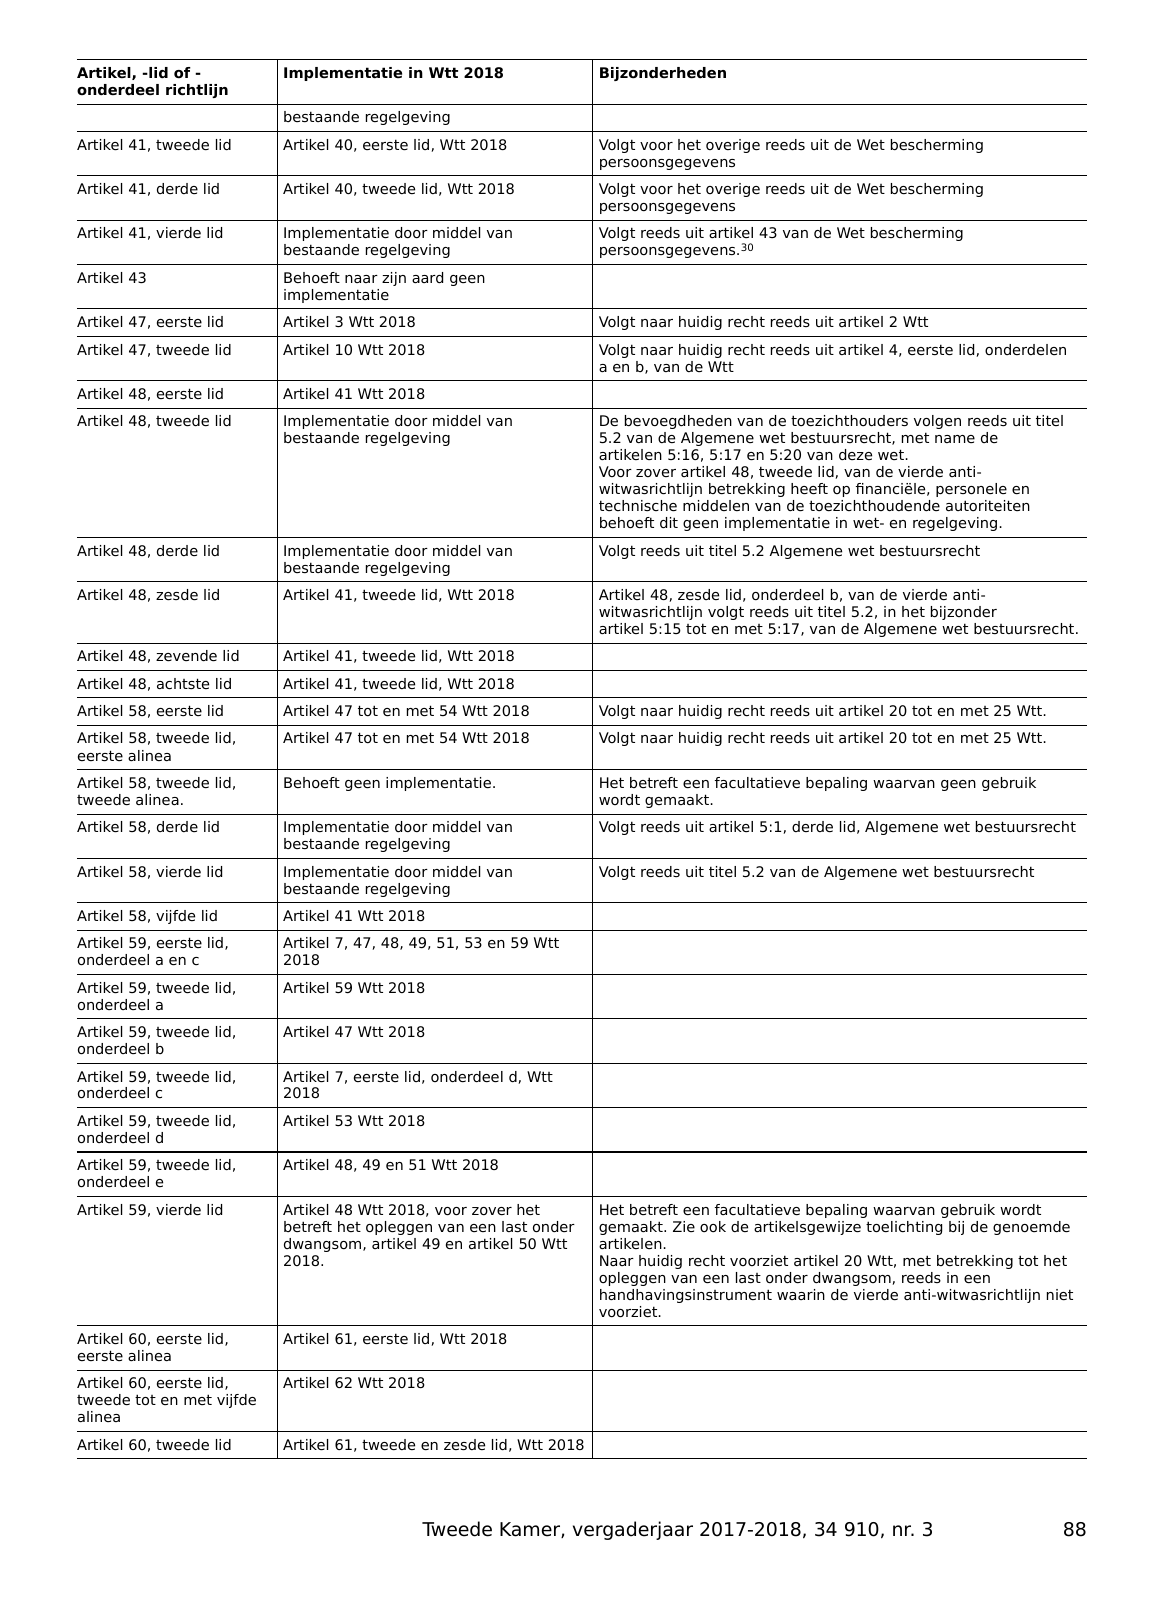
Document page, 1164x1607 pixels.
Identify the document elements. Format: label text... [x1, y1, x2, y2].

table_cell Artikel 41, vierde lid [77, 221, 277, 264]
table_cell [593, 1108, 1087, 1151]
table_cell Artikel 58, vierde lid [77, 859, 277, 902]
table_cell Artikel 41, tweede lid, Wtt 2018 [278, 582, 592, 642]
table_cell [593, 644, 1087, 670]
table_cell [593, 265, 1087, 308]
table_cell Artikel 47 Wtt 2018 [278, 1019, 592, 1063]
table_cell Artikel 7, 47, 48, 49, 51, 53 en 59 Wtt 2018 [278, 931, 592, 974]
table_cell Artikel 40, tweede lid, Wtt 2018 [278, 176, 592, 219]
table_cell [593, 105, 1087, 131]
table_cell [593, 1019, 1087, 1063]
table_cell Volgt voor het overige reeds uit de Wet bescherming persoonsgegevens [593, 132, 1087, 175]
table_cell Artikel 47, tweede lid [77, 337, 277, 380]
table_cell Artikel 48, 49 en 51 Wtt 2018 [278, 1153, 592, 1196]
table_cell Volgt reeds uit titel 5.2 van de Algemene wet bestuursrecht [593, 859, 1087, 902]
table_cell Implementatie door middel van bestaande regelgeving [278, 815, 592, 858]
table_cell Artikel 60, eerste lid, eerste alinea [77, 1326, 277, 1369]
table_cell Artikel 48, zesde lid [77, 582, 277, 642]
table_cell Artikel 59, tweede lid, onderdeel e [77, 1153, 277, 1196]
table_cell Artikel 48 Wtt 2018, voor zover het betreft het opleggen van een last onder dwangsom, artikel 49 en artikel 50 Wtt 2018. [278, 1197, 592, 1325]
table_cell Artikel 58, tweede lid, eerste alinea [77, 726, 277, 769]
table_cell Artikel 41 Wtt 2018 [278, 903, 592, 929]
table_header Implementatie in Wtt 2018 [278, 60, 592, 103]
table_cell Artikel 58, eerste lid [77, 698, 277, 725]
table_cell Volgt reeds uit artikel 5:1, derde lid, Algemene wet bestuursrecht [593, 815, 1087, 858]
table_cell Artikel 59 Wtt 2018 [278, 975, 592, 1018]
table_cell Artikel 48, derde lid [77, 538, 277, 581]
table_cell Artikel 59, vierde lid [77, 1197, 277, 1325]
table_cell Volgt naar huidig recht reeds uit artikel 2 Wtt [593, 309, 1087, 336]
table_cell Implementatie door middel van bestaande regelgeving [278, 221, 592, 264]
table_cell Artikel 48, achtste lid [77, 671, 277, 697]
table_cell Artikel 43 [77, 265, 277, 308]
table_cell Artikel 59, tweede lid, onderdeel d [77, 1108, 277, 1151]
table_cell bestaande regelgeving [278, 105, 592, 131]
table_cell Artikel 62 Wtt 2018 [278, 1371, 592, 1431]
table_cell Artikel 10 Wtt 2018 [278, 337, 592, 380]
table_cell Artikel 47 tot en met 54 Wtt 2018 [278, 698, 592, 725]
table_cell Volgt naar huidig recht reeds uit artikel 20 tot en met 25 Wtt. [593, 698, 1087, 725]
table_cell Artikel 40, eerste lid, Wtt 2018 [278, 132, 592, 175]
table_cell Artikel 41 Wtt 2018 [278, 381, 592, 407]
table_cell Artikel 59, tweede lid, onderdeel b [77, 1019, 277, 1063]
table_cell Artikel 41, tweede lid, Wtt 2018 [278, 671, 592, 697]
table_cell [593, 381, 1087, 407]
table_cell [593, 903, 1087, 929]
table_cell [593, 671, 1087, 697]
table_cell [593, 1371, 1087, 1431]
table_cell Artikel 48, zevende lid [77, 644, 277, 670]
table_cell [593, 931, 1087, 974]
table_cell [593, 1432, 1087, 1458]
table_cell Volgt reeds uit artikel 43 van de Wet bescherming persoonsgegevens.30 [593, 221, 1087, 264]
table_cell Behoeft naar zijn aard geen implementatie [278, 265, 592, 308]
table_cell Implementatie door middel van bestaande regelgeving [278, 859, 592, 902]
table_cell Artikel 58, vijfde lid [77, 903, 277, 929]
table_cell Artikel 47 tot en met 54 Wtt 2018 [278, 726, 592, 769]
table_cell Artikel 3 Wtt 2018 [278, 309, 592, 336]
table_cell Artikel 60, eerste lid, tweede tot en met vijfde alinea [77, 1371, 277, 1431]
table_cell [593, 975, 1087, 1018]
table_cell Volgt naar huidig recht reeds uit artikel 20 tot en met 25 Wtt. [593, 726, 1087, 769]
table_cell Artikel 58, derde lid [77, 815, 277, 858]
table_cell [77, 105, 277, 131]
table_header Artikel, -lid of -onderdeel richtlijn [77, 60, 277, 103]
table_cell Volgt naar huidig recht reeds uit artikel 4, eerste lid, onderdelen a en b, van de Wtt [593, 337, 1087, 380]
table_cell De bevoegdheden van de toezichthouders volgen reeds uit titel 5.2 van de Algemene wet bestuursrecht, met name de artikelen 5:16, 5:17 en 5:20 van deze wet. Voor zover artikel 48, tweede lid, van de vierde anti-witwasrichtlijn betrekking heeft op financiële, personele en technische middelen van de toezichthoudende autoriteiten behoeft dit geen implementatie in wet- en regelgeving. [593, 409, 1087, 537]
table_cell Artikel 48, eerste lid [77, 381, 277, 407]
table_cell Artikel 61, eerste lid, Wtt 2018 [278, 1326, 592, 1369]
table_cell Artikel 47, eerste lid [77, 309, 277, 336]
table_cell Artikel 48, tweede lid [77, 409, 277, 537]
table_cell Artikel 41, derde lid [77, 176, 277, 219]
table_cell Behoeft geen implementatie. [278, 770, 592, 813]
table_cell Het betreft een facultatieve bepaling waarvan gebruik wordt gemaakt. Zie ook de artikelsgewijze toelichting bij de genoemde artikelen. Naar huidig recht voorziet artikel 20 Wtt, met betrekking tot het opleggen van een last onder dwangsom, reeds in een handhavingsinstrument waarin de vierde anti-witwasrichtlijn niet voorziet. [593, 1197, 1087, 1325]
table_cell [593, 1326, 1087, 1369]
table_cell Volgt voor het overige reeds uit de Wet bescherming persoonsgegevens [593, 176, 1087, 219]
table_cell [593, 1153, 1087, 1196]
table_cell Artikel 59, tweede lid, onderdeel c [77, 1064, 277, 1107]
table_cell Artikel 58, tweede lid, tweede alinea. [77, 770, 277, 813]
table_cell [593, 1064, 1087, 1107]
table_header Bijzonderheden [593, 60, 1087, 103]
table_cell Artikel 60, tweede lid [77, 1432, 277, 1458]
table_cell Artikel 59, tweede lid, onderdeel a [77, 975, 277, 1018]
table_cell Volgt reeds uit titel 5.2 Algemene wet bestuursrecht [593, 538, 1087, 581]
table_cell Artikel 59, eerste lid, onderdeel a en c [77, 931, 277, 974]
table_cell Artikel 41, tweede lid [77, 132, 277, 175]
table_cell Implementatie door middel van bestaande regelgeving [278, 409, 592, 537]
table_cell Implementatie door middel van bestaande regelgeving [278, 538, 592, 581]
table_cell Artikel 53 Wtt 2018 [278, 1108, 592, 1151]
table_cell Artikel 61, tweede en zesde lid, Wtt 2018 [278, 1432, 592, 1458]
table_cell Artikel 7, eerste lid, onderdeel d, Wtt 2018 [278, 1064, 592, 1107]
table_cell Artikel 41, tweede lid, Wtt 2018 [278, 644, 592, 670]
table_cell Het betreft een facultatieve bepaling waarvan geen gebruik wordt gemaakt. [593, 770, 1087, 813]
table_cell Artikel 48, zesde lid, onderdeel b, van de vierde anti-witwasrichtlijn volgt reeds uit titel 5.2, in het bijzonder artikel 5:15 tot en met 5:17, van de Algemene wet bestuursrecht. [593, 582, 1087, 642]
